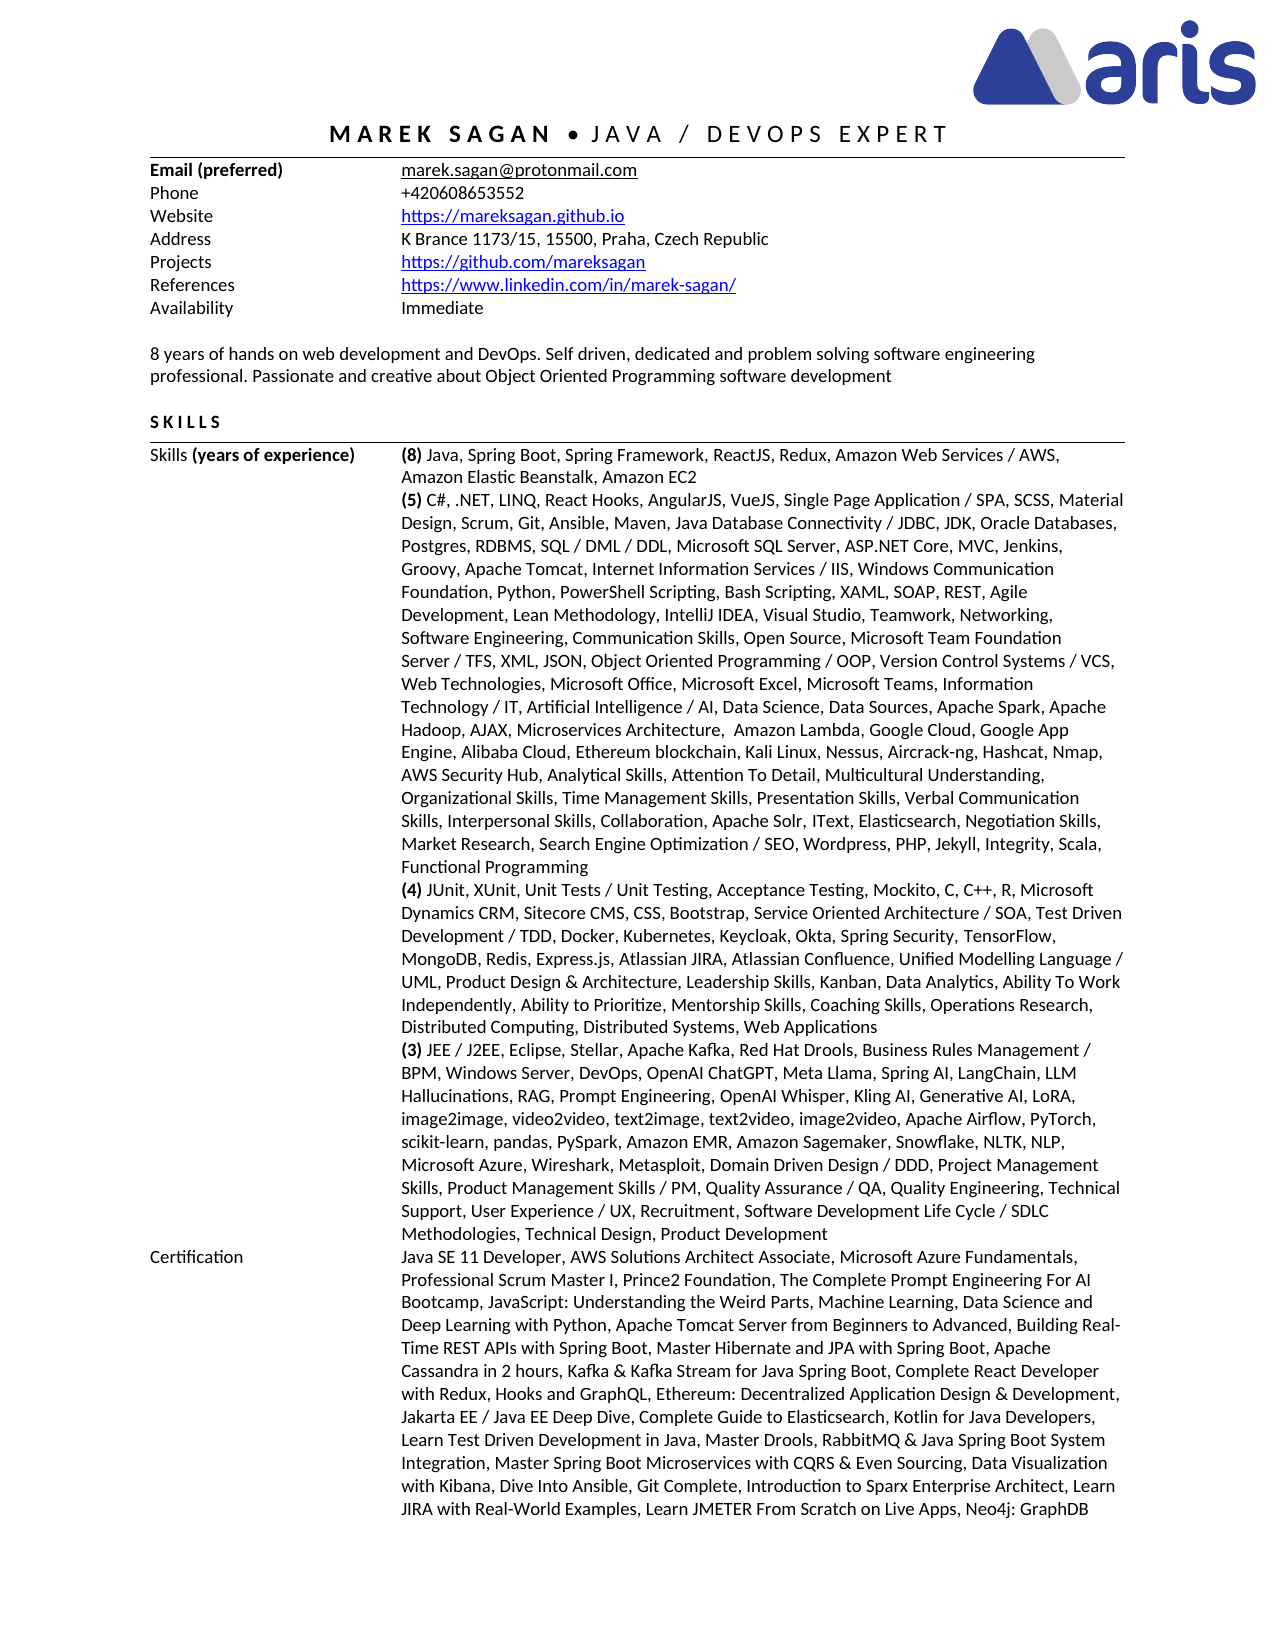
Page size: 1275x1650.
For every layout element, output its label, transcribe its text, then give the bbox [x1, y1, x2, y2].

text Phone +420608653552 [150, 181, 1125, 204]
text Website https://mareksagan.github.io [150, 204, 1125, 227]
text Projects https://github.com/mareksagan [150, 250, 1125, 273]
text Email (preferred) marek.sagan@protonmail.com [150, 158, 1125, 181]
text Availability Immediate [150, 296, 1125, 319]
text Skills (years of experience) (8) Java, Spring Boot, Spring Framework, ReactJS, Redux, Amazon Web Services / AWS, Amazon Elastic Beanstalk, Amazon EC2 (5) C#, .NET, LINQ, React Hooks, AngularJS, VueJS, Single Page Application / SPA, SCSS, Material Design, Scrum, Git, Ansible, Maven, Java Database Connectivity / JDBC, JDK, Oracle Databases, Postgres, RDBMS, SQL / DML / DDL, Microsoft SQL Server, ASP.NET Core, MVC, Jenkins, Groovy, Apache Tomcat, Internet Information Services / IIS, Windows Communication Foundation, Python, PowerShell Scripting, Bash Scripting, XAML, SOAP, REST, Agile Development, Lean Methodology, IntelliJ IDEA, Visual Studio, Teamwork, Networking, Software Engineering, Communication Skills, Open Source, Microsoft Team Foundation Server / TFS, XML, JSON, Object Oriented Programming / OOP, Version Control Systems / VCS, Web Technologies, Microsoft Office, Microsoft Excel, Microsoft Teams, Information Technology / IT, Artificial Intelligence / AI, Data Science, Data Sources, Apache Spark, Apache Hadoop, AJAX, Microservices Architecture, Amazon Lambda, Google Cloud, Google App Engine, Alibaba Cloud, Ethereum blockchain, Kali Linux, Nessus, Aircrack-ng, Hashcat, Nmap, AWS Security Hub, Analytical Skills, Attention To Detail, Multicultural Understanding, Organizational Skills, Time Management Skills, Presentation Skills, Verbal Communication Skills, Interpersonal Skills, Collaboration, Apache Solr, IText, Elasticsearch, Negotiation Skills, Market Research, Search Engine Optimization / SEO, Wordpress, PHP, Jekyll, Integrity, Scala, Functional Programming (4) JUnit, XUnit, Unit Tests / Unit Testing, Acceptance Testing, Mockito, C, C++, R, Microsoft Dynamics CRM, Sitecore CMS, CSS, Bootstrap, Service Oriented Architecture / SOA, Test Driven Development / TDD, Docker, Kubernetes, Keycloak, Okta, Spring Security, TensorFlow, MongoDB, Redis, Express.js, Atlassian JIRA, Atlassian Confluence, Unified Modelling Language / UML, Product Design & Architecture, Leadership Skills, Kanban, Data Analytics, Ability To Work Independently, Ability to Prioritize, Mentorship Skills, Coaching Skills, Operations Research, Distributed Computing, Distributed Systems, Web Applications (3) JEE / J2EE, Eclipse, Stellar, Apache Kafka, Red Hat Drools, Business Rules Management / BPM, Windows Server, DevOps, OpenAI ChatGPT, Meta Llama, Spring AI, LangChain, LLM Hallucinations, RAG, Prompt Engineering, OpenAI Whisper, Kling AI, Generative AI, LoRA, image2image, video2video, text2image, text2video, image2video, Apache Airflow, PyTorch, scikit-learn, pandas, PySpark, Amazon EMR, Amazon Sagemaker, Snowflake, NLTK, NLP, Microsoft Azure, Wireshark, Metasploit, Domain Driven Design / DDD, Project Management Skills, Product Management Skills / PM, Quality Assurance / QA, Quality Engineering, Technical Support, User Experience / UX, Recruitment, Software Development Life Cycle / SDLC Methodologies, Technical Design, Product Development [150, 443, 1125, 1245]
title MAREK SAGAN • JAVA / DEVOPS EXPERT [150, 118, 1125, 157]
text 8 years of hands on web development and DevOps. Self driven, dedicated and problem solving software engineering professional. Passionate and creative about Object Oriented Programming software development [150, 342, 1125, 388]
text Certification Java SE 11 Developer, AWS Solutions Architect Associate, Microsoft Azure Fundamentals, Professional Scrum Master I, Prince2 Foundation, The Complete Prompt Engineering For AI Bootcamp, JavaScript: Understanding the Weird Parts, Machine Learning, Data Science and Deep Learning with Python, Apache Tomcat Server from Beginners to Advanced, Building Real-Time REST APIs with Spring Boot, Master Hibernate and JPA with Spring Boot, Apache Cassandra in 2 hours, Kafka & Kafka Stream for Java Spring Boot, Complete React Developer with Redux, Hooks and GraphQL, Ethereum: Decentralized Application Design & Development, Jakarta EE / Java EE Deep Dive, Complete Guide to Elasticsearch, Kotlin for Java Developers, Learn Test Driven Development in Java, Master Drools, RabbitMQ & Java Spring Boot System Integration, Master Spring Boot Microservices with CQRS & Even Sourcing, Data Visualization with Kibana, Dive Into Ansible, Git Complete, Introduction to Sparx Enterprise Architect, Learn JIRA with Real-World Examples, Learn JMETER From Scratch on Live Apps, Neo4j: GraphDB [150, 1245, 1125, 1520]
picture [973, 20, 1256, 105]
subtitle SKILLS [150, 411, 1125, 442]
text References https://www.linkedin.com/in/marek-sagan/ [150, 273, 1125, 296]
text Address K Brance 1173/15, 15500, Praha, Czech Republic [150, 227, 1125, 250]
